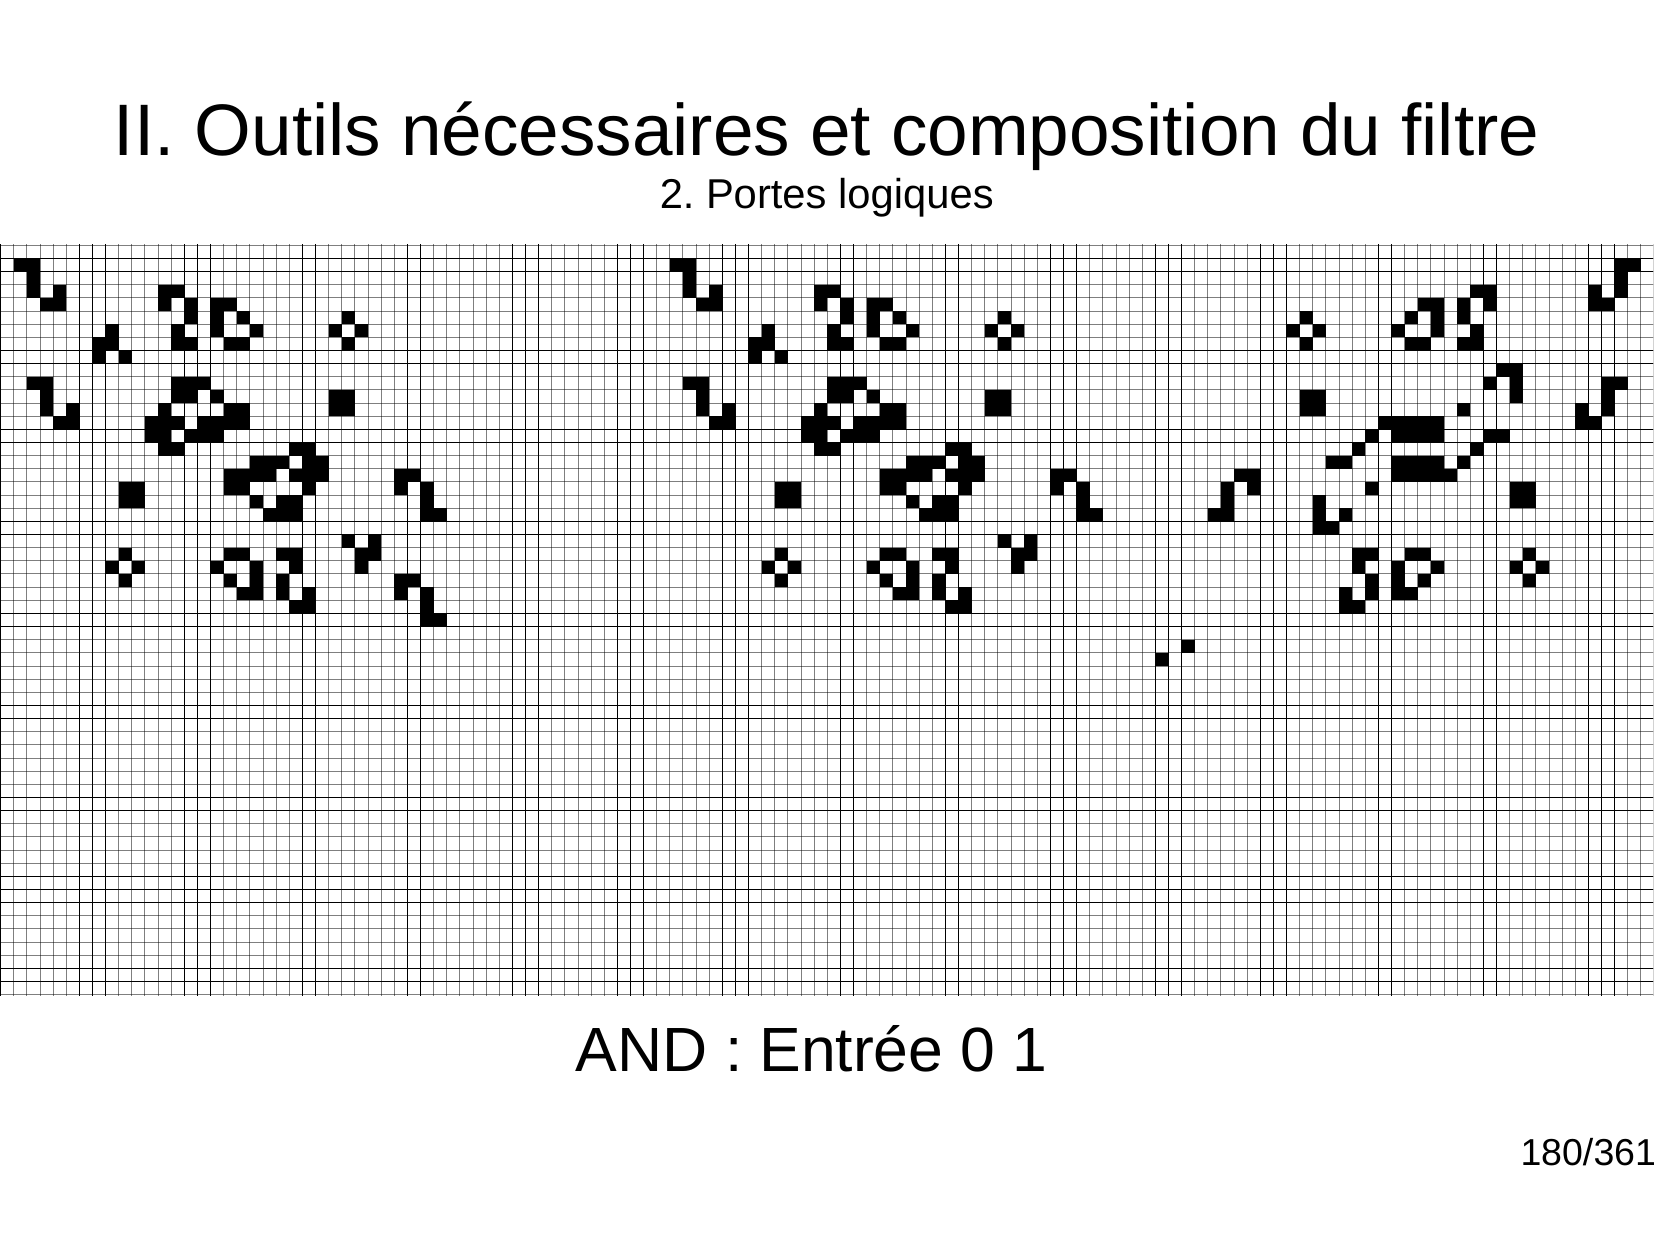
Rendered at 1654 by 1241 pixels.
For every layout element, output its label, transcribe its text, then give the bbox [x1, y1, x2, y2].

picture [0, 244, 1654, 996]
title II. Outils nécessaires et composition du filtre 2. Portes logiques [82, 49, 1572, 257]
text_box AND : Entrée 0 1 [561, 1008, 1063, 1093]
text_box <number>/361 [1505, 1124, 1654, 1182]
